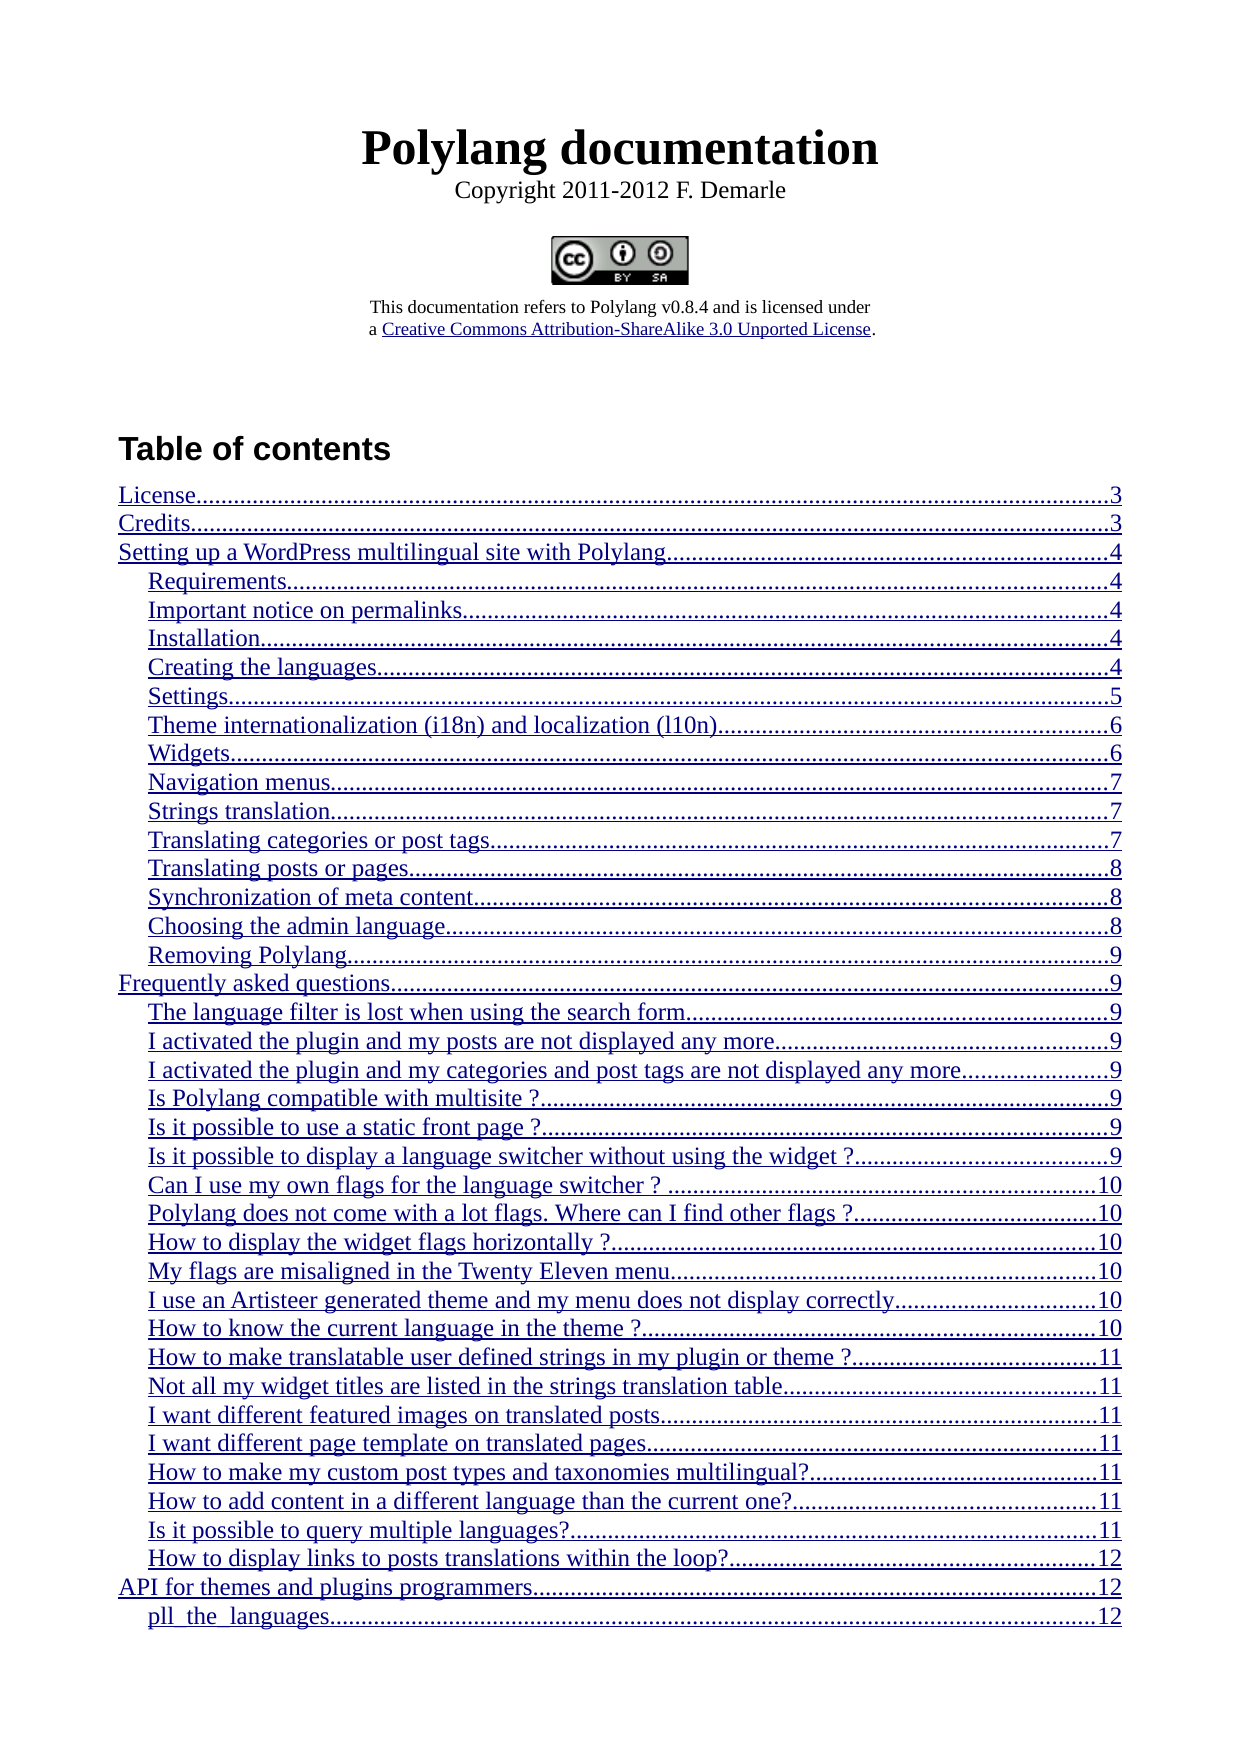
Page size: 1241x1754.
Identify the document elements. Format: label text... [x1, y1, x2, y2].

text pll_the_languages 12 [148, 1601, 1122, 1626]
picture [551, 236, 689, 285]
text Translating categories or post tags 7 [148, 825, 1122, 850]
text I activated the plugin and my categories and post tags are not displayed any more 9 [148, 1055, 1122, 1080]
text Choosing the admin language 8 [148, 911, 1122, 936]
text Creating the languages 4 [148, 652, 1122, 677]
text Polylang documentation [118, 118, 1122, 176]
text How to know the current language in the theme ? 10 [148, 1313, 1122, 1338]
text My flags are misaligned in the Twenty Eleven menu 10 [148, 1256, 1122, 1281]
text I want different page template on translated pages 11 [148, 1428, 1122, 1453]
text Synchronization of meta content 8 [148, 882, 1122, 907]
text License 3 [118, 480, 1122, 505]
text Navigation menus 7 [148, 767, 1122, 792]
text I activated the plugin and my posts are not displayed any more 9 [148, 1026, 1122, 1051]
text Is it possible to query multiple languages? 11 [148, 1515, 1122, 1540]
text Removing Polylang 9 [148, 940, 1122, 965]
text Installation 4 [148, 623, 1122, 648]
text API for themes and plugins programmers 12 [118, 1572, 1122, 1597]
text Important notice on permalinks 4 [148, 595, 1122, 620]
text How to display links to posts translations within the loop? 12 [148, 1543, 1122, 1568]
text This documentation refers to Polylang v0.8.4 and is licensed under [118, 296, 1122, 317]
text How to add content in a different language than the current one? 11 [148, 1486, 1122, 1511]
text Polylang does not come with a lot flags. Where can I find other flags ? 10 [148, 1198, 1122, 1223]
text How to make my custom post types and taxonomies multilingual? 11 [148, 1457, 1122, 1482]
text The language filter is lost when using the search form 9 [148, 997, 1122, 1022]
text Is it possible to display a language switcher without using the widget ? 9 [148, 1141, 1122, 1166]
text Is Polylang compatible with multisite ? 9 [148, 1083, 1122, 1108]
text Credits 3 [118, 508, 1122, 533]
text Widgets 6 [148, 738, 1122, 763]
text Setting up a WordPress multilingual site with Polylang 4 [118, 537, 1122, 562]
text Is it possible to use a static front page ? 9 [148, 1112, 1122, 1137]
text Requirements 4 [148, 566, 1122, 591]
text a Creative Commons Attribution-ShareAlike 3.0 Unported License. [118, 317, 1122, 339]
text Strings translation 7 [148, 796, 1122, 821]
text Copyright 2011-2012 F. Demarle [118, 176, 1122, 204]
text How to display the widget flags horizontally ? 10 [148, 1227, 1122, 1252]
subtitle Table of contents [118, 429, 1122, 467]
text Settings 5 [148, 681, 1122, 706]
text Not all my widget titles are listed in the strings translation table 11 [148, 1371, 1122, 1396]
text I use an Artisteer generated theme and my menu does not display correctly 10 [148, 1285, 1122, 1310]
text Can I use my own flags for the language switcher ? 10 [148, 1170, 1122, 1195]
text Frequently asked questions 9 [118, 968, 1122, 993]
text I want different featured images on translated posts 11 [148, 1400, 1122, 1425]
text Translating posts or pages 8 [148, 853, 1122, 878]
text How to make translatable user defined strings in my plugin or theme ? 11 [148, 1342, 1122, 1367]
text Theme internationalization (i18n) and localization (l10n) 6 [148, 710, 1122, 735]
